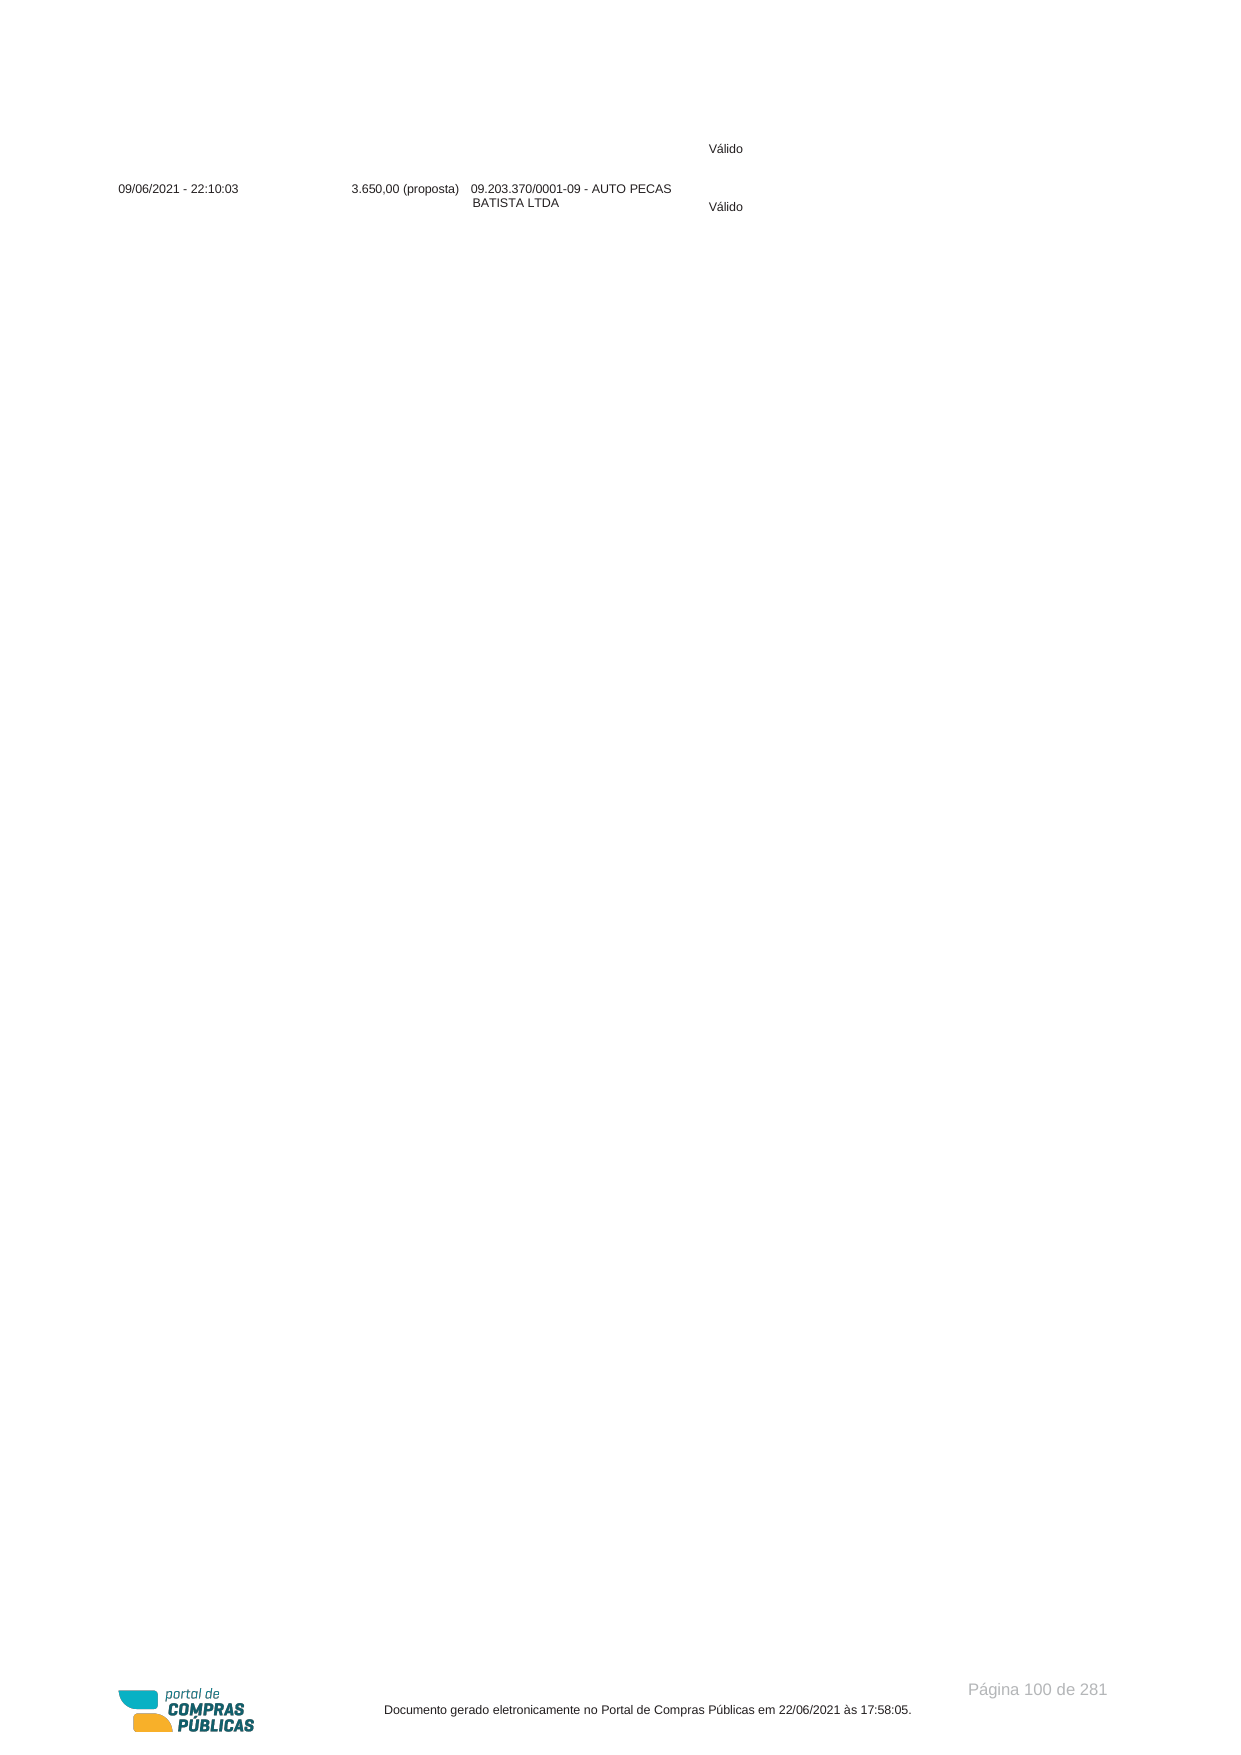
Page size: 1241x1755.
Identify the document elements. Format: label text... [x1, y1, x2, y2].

text BATISTA LTDA [472, 196, 676, 210]
text Válido [708, 200, 1130, 214]
text 09/06/2021 - 22:10:03 3.650,00 (proposta) 09.203.370/0001-09 - AUTO PECAS [118, 182, 676, 196]
text Válido [708, 142, 1130, 156]
